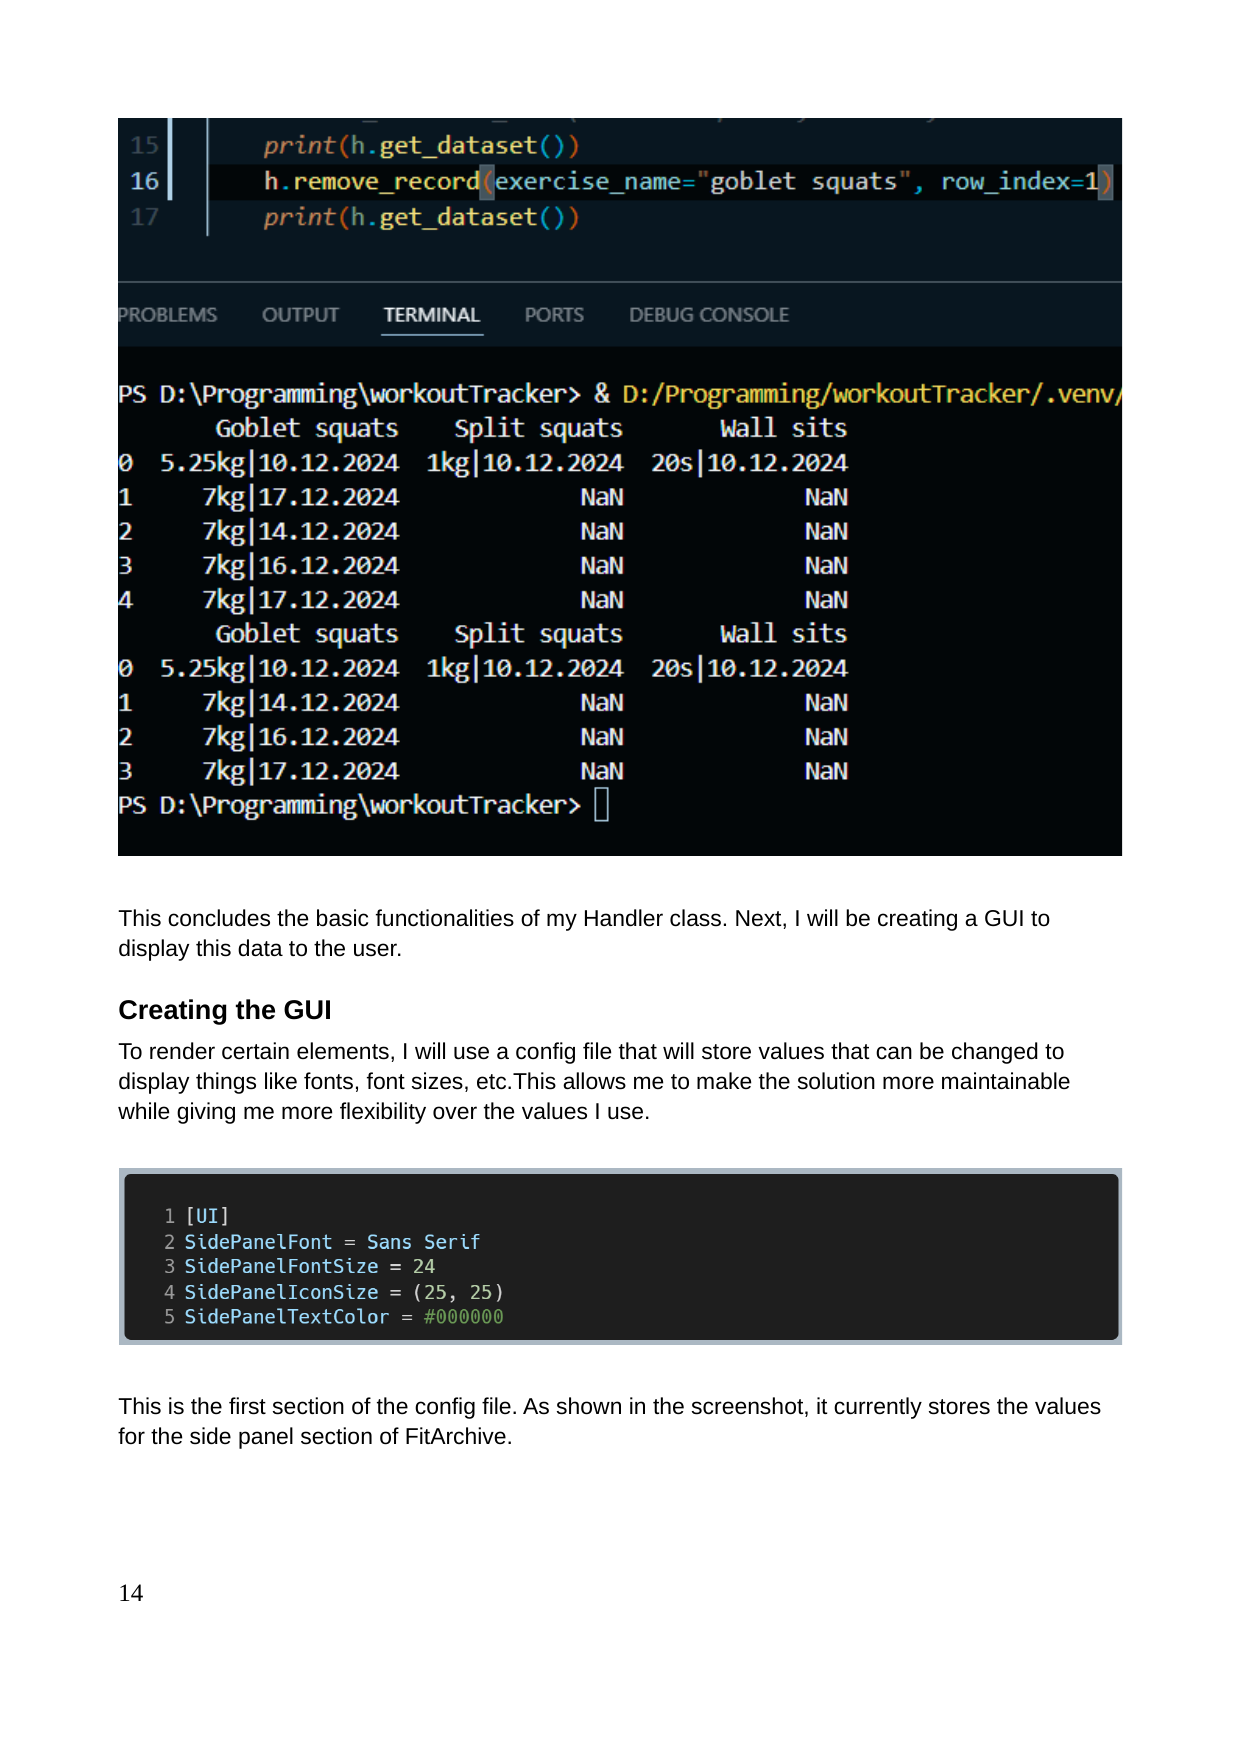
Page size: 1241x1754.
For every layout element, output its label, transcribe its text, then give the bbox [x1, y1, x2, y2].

picture [118, 1168, 1123, 1345]
picture [118, 118, 1123, 856]
text This is the first section of the config file. As shown in the screenshot, it currently stores the values for the side panel section of FitArchive. [118, 1393, 1122, 1449]
text This concludes the basic functionalities of my Handler class. Next, I will be creating a GUI to display this data to the user. [118, 904, 1122, 961]
text To render certain elements, I will use a config file that will store values that can be changed to display things like fonts, font sizes, etc.This allows me to make the solution more maintainable while giving me more flexibility over the values I use. [118, 1038, 1122, 1125]
subtitle Creating the GUI [118, 994, 1122, 1025]
